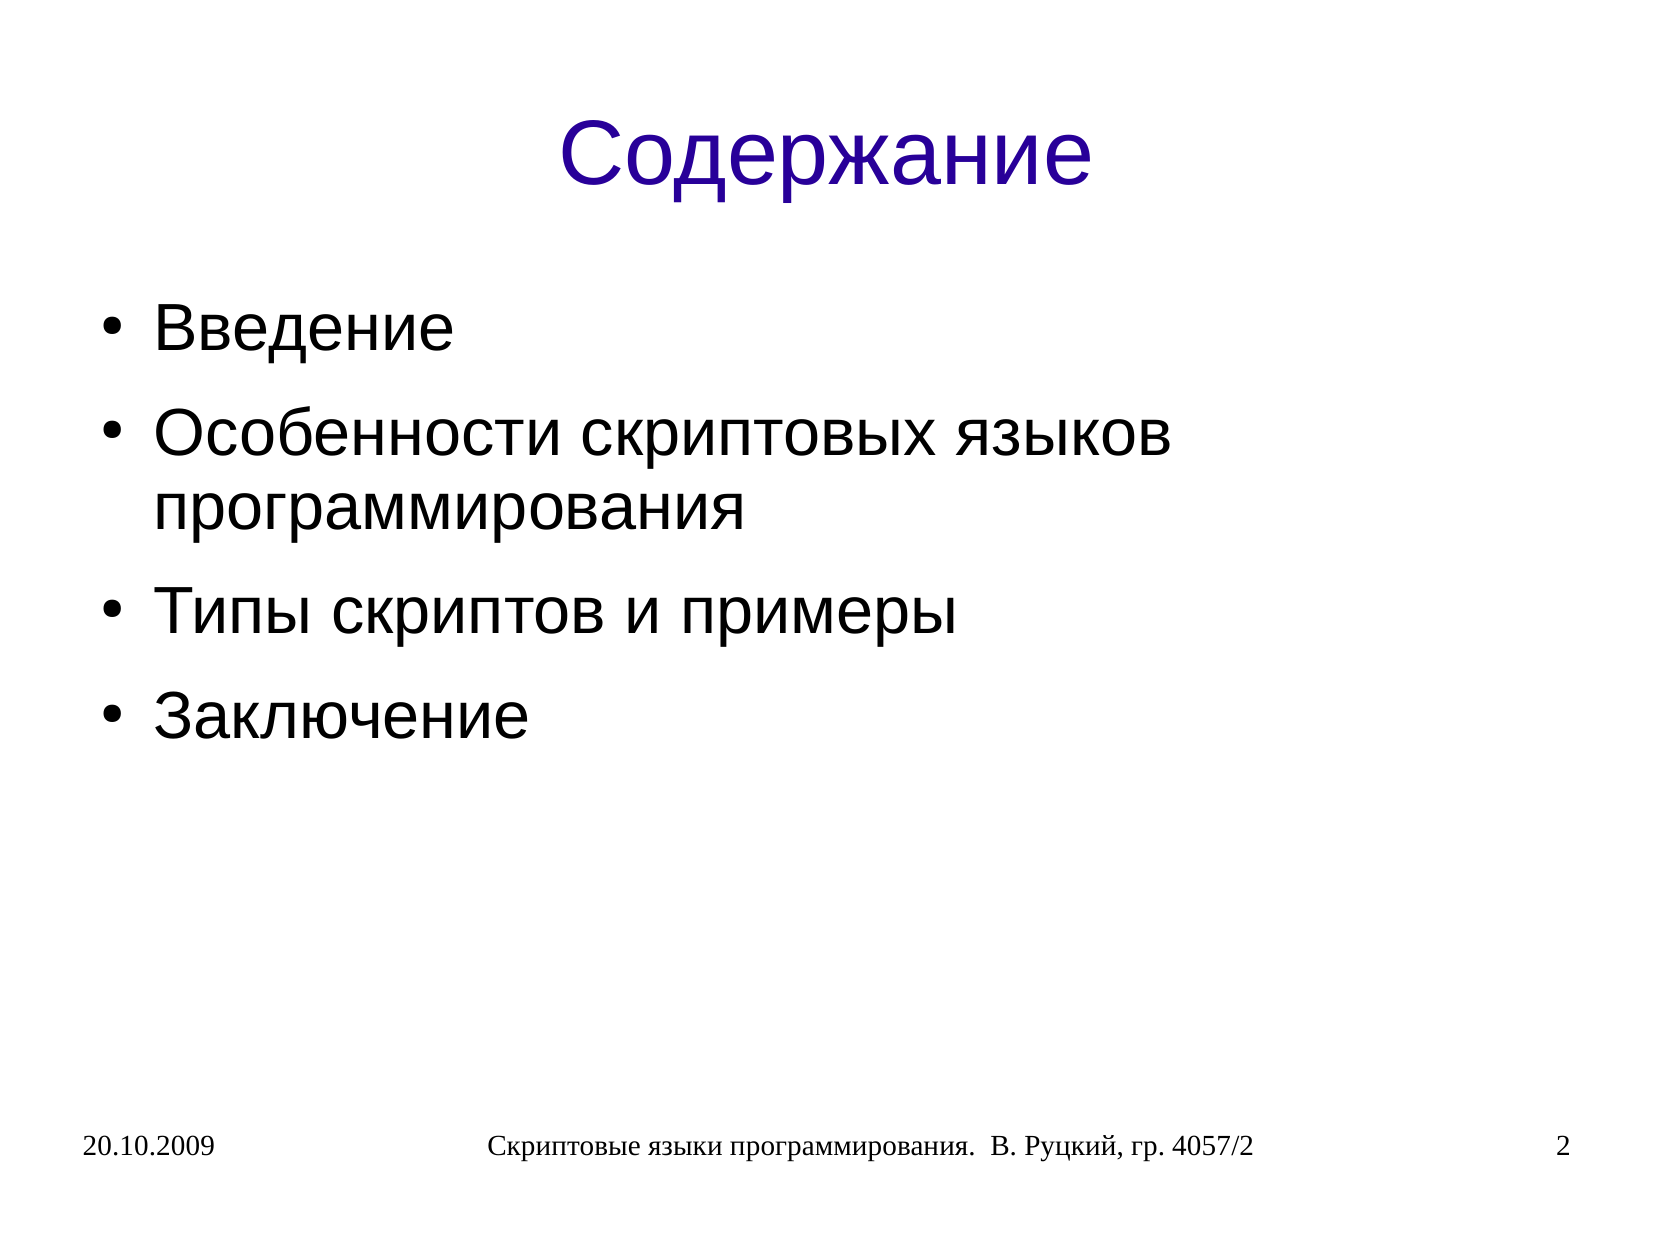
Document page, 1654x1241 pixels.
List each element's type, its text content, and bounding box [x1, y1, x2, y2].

list Введение Особенности скриптовых языков программирования Типы скриптов и примеры Заключение [82, 290, 1571, 1109]
title Содержание [82, 49, 1571, 257]
